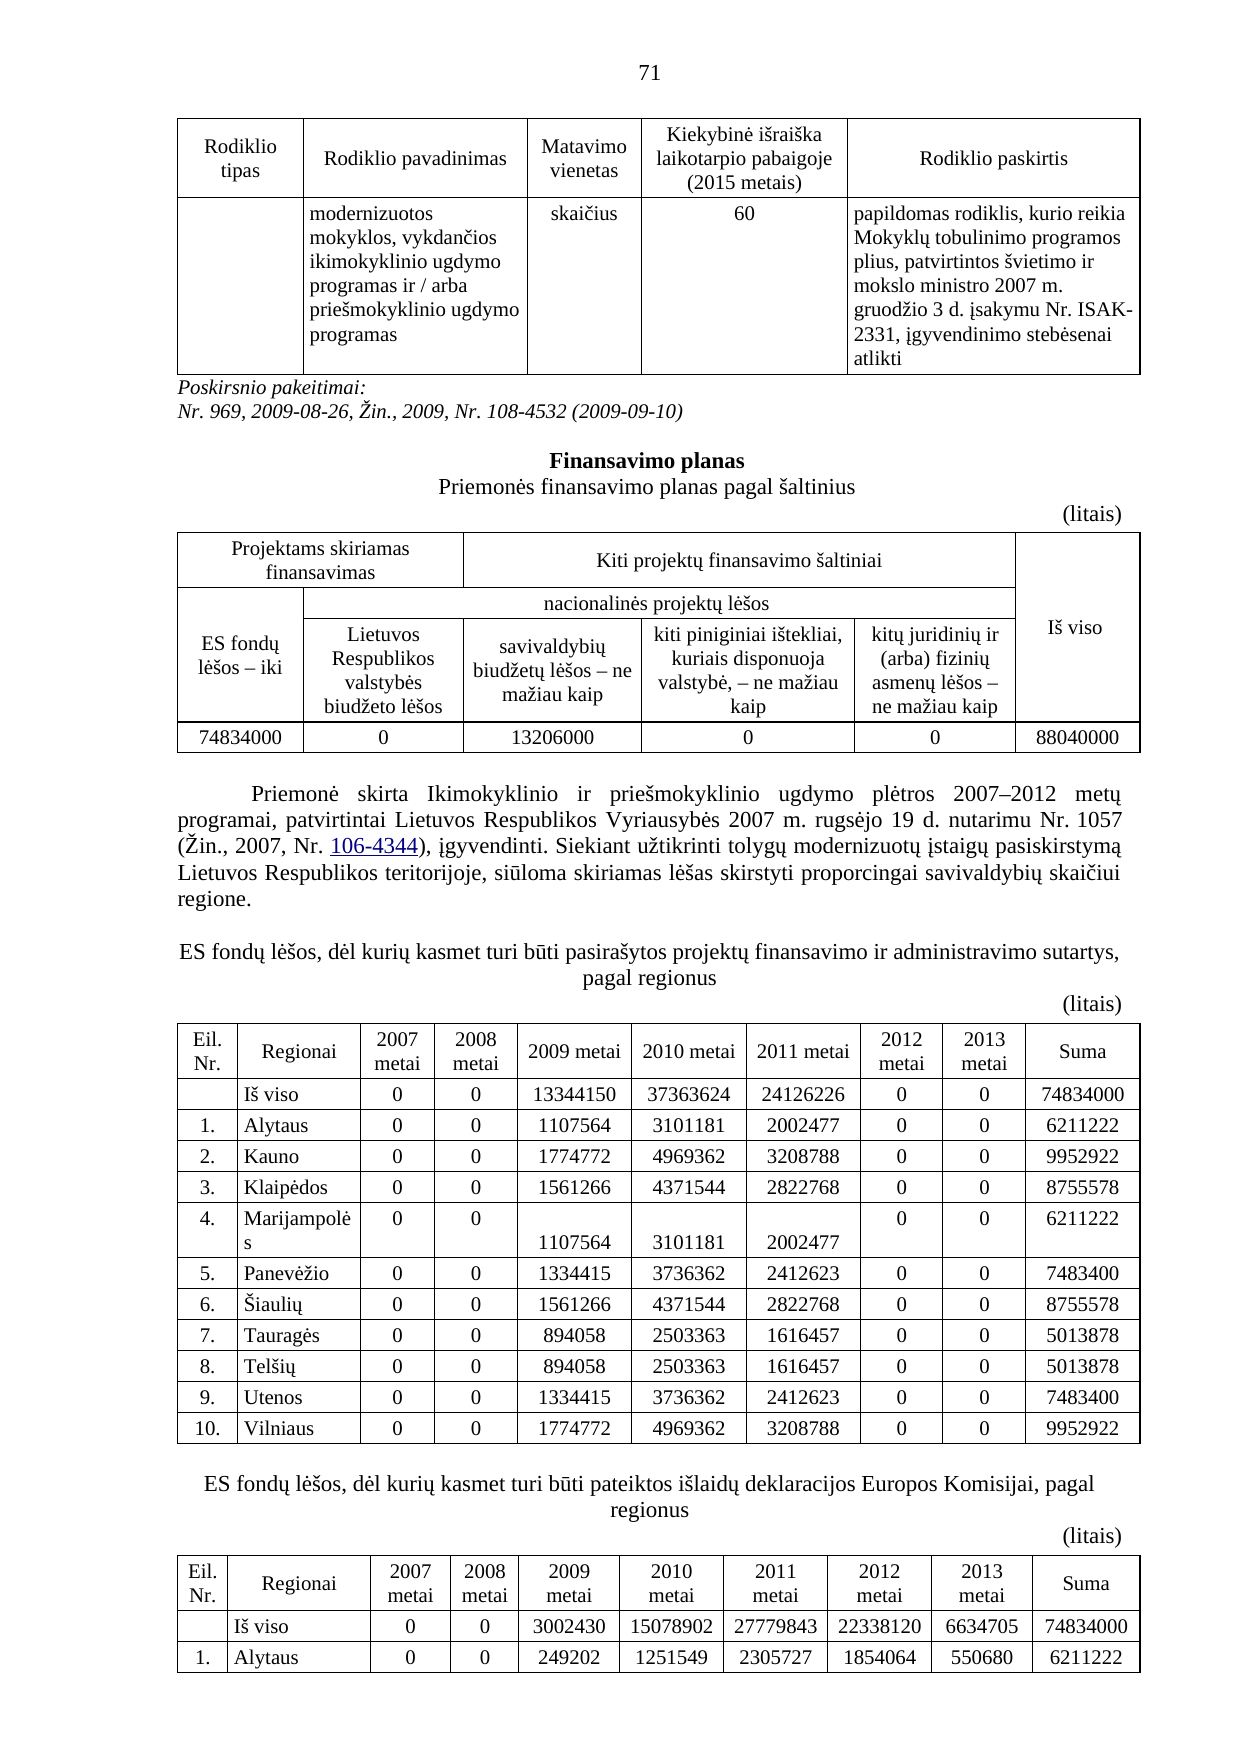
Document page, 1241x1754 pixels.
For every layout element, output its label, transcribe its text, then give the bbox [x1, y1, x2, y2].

table_cell 0 [435, 1079, 517, 1109]
table_cell 0 [361, 1351, 434, 1381]
table_cell 3736362 [632, 1258, 746, 1288]
table_cell 6634705 [932, 1611, 1032, 1641]
table_cell kitų juridinių ir (arba) fizinių asmenų lėšos – ne mažiau kaip [855, 619, 1015, 721]
table_cell 4969362 [632, 1413, 746, 1442]
table_header Rodiklio paskirtis [848, 119, 1139, 197]
table_cell 1251549 [620, 1642, 723, 1672]
table_cell 0 [435, 1141, 517, 1171]
table_cell 9952922 [1026, 1413, 1139, 1442]
table_cell 74834000 [178, 723, 303, 752]
table_header 2011 metai [747, 1024, 860, 1078]
table_cell 9. [178, 1382, 237, 1412]
table_header 2012 metai [828, 1556, 931, 1610]
table_cell 1107564 [518, 1110, 631, 1140]
table_cell 9952922 [1026, 1141, 1139, 1171]
table_cell 24126226 [747, 1079, 860, 1109]
text (litais) [177, 1523, 1122, 1549]
table_cell 15078902 [620, 1611, 723, 1641]
text Nr. 969, 2009-08-26, Žin., 2009, Nr. 108-4532 (2009-09-10) [177, 399, 1122, 423]
table_cell 0 [943, 1172, 1025, 1202]
table_cell [178, 1611, 227, 1641]
table_cell savivaldybių biudžetų lėšos – ne mažiau kaip [464, 619, 641, 721]
table_header Suma [1026, 1024, 1139, 1078]
table_header 2009 metai [519, 1556, 619, 1610]
table_cell Lietuvos Respublikos valstybės biudžeto lėšos [304, 619, 463, 721]
table_cell 3. [178, 1172, 237, 1202]
table_cell 5013878 [1026, 1351, 1139, 1381]
table_cell 2822768 [747, 1172, 860, 1202]
table_cell 0 [361, 1141, 434, 1171]
table_cell 0 [435, 1289, 517, 1319]
table_cell 6211222 [1026, 1203, 1139, 1257]
table_header Rodiklio tipas [178, 119, 303, 197]
table_cell 0 [861, 1320, 942, 1350]
table_header Kiti projektų finansavimo šaltiniai [464, 533, 1015, 587]
table_cell 0 [361, 1382, 434, 1412]
text ES fondų lėšos, dėl kurių kasmet turi būti pasirašytos projektų finansavimo ir administravimo sutartys, pagal regionus [177, 938, 1122, 991]
table_cell Šiaulių [238, 1289, 360, 1319]
table_cell Vilniaus [238, 1413, 360, 1442]
table_cell 0 [361, 1079, 434, 1109]
table_header Matavimo vienetas [528, 119, 641, 197]
table_cell 0 [435, 1351, 517, 1381]
table_cell 0 [361, 1413, 434, 1442]
text (litais) [177, 991, 1122, 1017]
table_cell 0 [943, 1141, 1025, 1171]
table_cell 0 [371, 1642, 450, 1672]
table_cell 0 [943, 1110, 1025, 1140]
table_header 2008 metai [451, 1556, 518, 1610]
table_cell 0 [861, 1382, 942, 1412]
table_cell 0 [435, 1172, 517, 1202]
table_cell 0 [861, 1172, 942, 1202]
table_cell 0 [861, 1351, 942, 1381]
table_header Projektams skiriamas finansavimas [178, 533, 463, 587]
table_cell 1616457 [747, 1320, 860, 1350]
table_header 2013 metai [932, 1556, 1032, 1610]
table_cell 8755578 [1026, 1289, 1139, 1319]
text (litais) [177, 500, 1122, 526]
table_cell 0 [943, 1079, 1025, 1109]
table_cell 6211222 [1033, 1642, 1139, 1672]
table_cell 0 [435, 1382, 517, 1412]
table_header Rodiklio pavadinimas [304, 119, 527, 197]
table_cell 3208788 [747, 1413, 860, 1442]
table_cell 2503363 [632, 1351, 746, 1381]
table_cell 1107564 [518, 1203, 631, 1257]
table_cell 1334415 [518, 1258, 631, 1288]
table_header Regionai [228, 1556, 370, 1610]
table_cell 0 [943, 1203, 1025, 1257]
table_cell 0 [361, 1258, 434, 1288]
table_cell 1561266 [518, 1289, 631, 1319]
table_cell 0 [861, 1258, 942, 1288]
table_cell 3002430 [519, 1611, 619, 1641]
table_cell 249202 [519, 1642, 619, 1672]
table_cell Utenos [238, 1382, 360, 1412]
text Poskirsnio pakeitimai: [177, 375, 1122, 399]
table_cell 2412623 [747, 1382, 860, 1412]
table_cell 0 [861, 1413, 942, 1442]
table_cell 4969362 [632, 1141, 746, 1171]
table_cell 3736362 [632, 1382, 746, 1412]
table_cell 88040000 [1016, 723, 1139, 752]
table_cell 5013878 [1026, 1320, 1139, 1350]
table_cell 0 [451, 1642, 518, 1672]
table_cell 0 [943, 1413, 1025, 1442]
text ES fondų lėšos, dėl kurių kasmet turi būti pateiktos išlaidų deklaracijos Europos Komisijai, pagal regionus [177, 1470, 1122, 1523]
table_cell 2002477 [747, 1203, 860, 1257]
table_cell 74834000 [1033, 1611, 1139, 1641]
table_cell modernizuotos mokyklos, vykdančios ikimokyklinio ugdymo programas ir / arba priešmokyklinio ugdymo programas [304, 198, 527, 374]
table_header 2007 metai [361, 1024, 434, 1078]
table_cell 0 [435, 1413, 517, 1442]
table_cell 10. [178, 1413, 237, 1442]
table_cell [178, 1079, 237, 1109]
table_cell Alytaus [228, 1642, 370, 1672]
table_cell 550680 [932, 1642, 1032, 1672]
table_cell 0 [861, 1110, 942, 1140]
table_cell 3208788 [747, 1141, 860, 1171]
text Priemonės finansavimo planas pagal šaltinius [177, 473, 1122, 500]
table_cell papildomas rodiklis, kurio reikia Mokyklų tobulinimo programos plius, patvirtintos švietimo ir mokslo ministro 2007 m. gruodžio 3 d. įsakymu Nr. ISAK-2331, įgyvendinimo stebėsenai atlikti [848, 198, 1139, 374]
table_header 2009 metai [518, 1024, 631, 1078]
table_header Suma [1033, 1556, 1139, 1610]
table_cell 6211222 [1026, 1110, 1139, 1140]
table_cell 1334415 [518, 1382, 631, 1412]
table_header 2010 metai [620, 1556, 723, 1610]
table_cell 2305727 [724, 1642, 827, 1672]
table_header 2010 metai [632, 1024, 746, 1078]
table_cell 1. [178, 1110, 237, 1140]
table_cell 4. [178, 1203, 237, 1257]
table_cell 22338120 [828, 1611, 931, 1641]
table_cell 7483400 [1026, 1382, 1139, 1412]
table_cell 2503363 [632, 1320, 746, 1350]
table_cell skaičius [528, 198, 641, 374]
table_header Regionai [238, 1024, 360, 1078]
table_header 2011 metai [724, 1556, 827, 1610]
table_cell 3101181 [632, 1203, 746, 1257]
text Finansavimo planas [177, 447, 1122, 473]
table_cell 894058 [518, 1320, 631, 1350]
table_cell 1774772 [518, 1413, 631, 1442]
table_cell 0 [435, 1258, 517, 1288]
table_header Iš viso [1016, 533, 1139, 721]
table_cell 0 [451, 1611, 518, 1641]
table_cell 13344150 [518, 1079, 631, 1109]
table_cell Kauno [238, 1141, 360, 1171]
table_cell 0 [861, 1203, 942, 1257]
table_cell 0 [855, 723, 1015, 752]
table_cell 0 [435, 1203, 517, 1257]
table_cell 8755578 [1026, 1172, 1139, 1202]
table_cell 0 [861, 1079, 942, 1109]
table_cell 60 [642, 198, 847, 374]
table_cell 1854064 [828, 1642, 931, 1672]
table_cell 6. [178, 1289, 237, 1319]
table_cell 0 [861, 1289, 942, 1319]
table_header 2012 metai [861, 1024, 942, 1078]
table_header Eil. Nr. [178, 1556, 227, 1610]
table_cell [178, 198, 303, 374]
table_cell 74834000 [1026, 1079, 1139, 1109]
table_cell 0 [371, 1611, 450, 1641]
table_cell 37363624 [632, 1079, 746, 1109]
table_cell 0 [943, 1258, 1025, 1288]
table_header 2007 metai [371, 1556, 450, 1610]
table_cell 13206000 [464, 723, 641, 752]
table_cell 0 [361, 1289, 434, 1319]
table_cell 894058 [518, 1351, 631, 1381]
table_header Kiekybinė išraiška laikotarpio pabaigoje (2015 metais) [642, 119, 847, 197]
table_cell 0 [861, 1141, 942, 1171]
table_header 2013 metai [943, 1024, 1025, 1078]
table_cell 2002477 [747, 1110, 860, 1140]
table_cell Tauragės [238, 1320, 360, 1350]
table_header Eil. Nr. [178, 1024, 237, 1078]
table_cell 0 [943, 1289, 1025, 1319]
table_cell 0 [943, 1382, 1025, 1412]
table_cell 27779843 [724, 1611, 827, 1641]
text Priemonė skirta Ikimokyklinio ir priešmokyklinio ugdymo plėtros 2007–2012 metų programai, patvirtintai Lietuvos Respublikos Vyriausybės 2007 m. rugsėjo 19 d. nutarimu Nr. 1057 (Žin., 2007, Nr. 106-4344), įgyvendinti. Siekiant užtikrinti tolygų modernizuotų įstaigų pasiskirstymą Lietuvos Respublikos teritorijoje, siūloma skiriamas lėšas skirstyti proporcingai savivaldybių skaičiui regione. [177, 780, 1122, 911]
table_cell 1616457 [747, 1351, 860, 1381]
table_cell Alytaus [238, 1110, 360, 1140]
table_cell 0 [361, 1172, 434, 1202]
table_cell 0 [361, 1110, 434, 1140]
table_cell 4371544 [632, 1289, 746, 1319]
table_cell Iš viso [228, 1611, 370, 1641]
table_cell 4371544 [632, 1172, 746, 1202]
table_cell 0 [361, 1320, 434, 1350]
table_cell Marijampolės [238, 1203, 360, 1257]
table_header 2008 metai [435, 1024, 517, 1078]
table_cell 7. [178, 1320, 237, 1350]
table_cell 0 [435, 1320, 517, 1350]
table_cell 0 [435, 1110, 517, 1140]
table_cell 0 [361, 1203, 434, 1257]
table_cell 5. [178, 1258, 237, 1288]
table_cell Klaipėdos [238, 1172, 360, 1202]
table_cell 0 [304, 723, 463, 752]
table_cell 1561266 [518, 1172, 631, 1202]
table_cell 0 [642, 723, 854, 752]
table_cell 1774772 [518, 1141, 631, 1171]
table_cell 0 [943, 1320, 1025, 1350]
table_cell kiti piniginiai ištekliai, kuriais disponuoja valstybė, – ne mažiau kaip [642, 619, 854, 721]
table_cell Panevėžio [238, 1258, 360, 1288]
table_cell 0 [943, 1351, 1025, 1381]
table_cell 2822768 [747, 1289, 860, 1319]
table_cell nacionalinės projektų lėšos [304, 588, 1015, 618]
table_cell Telšių [238, 1351, 360, 1381]
table_cell 2. [178, 1141, 237, 1171]
table_cell 7483400 [1026, 1258, 1139, 1288]
table_cell 3101181 [632, 1110, 746, 1140]
table_cell 2412623 [747, 1258, 860, 1288]
table_cell 8. [178, 1351, 237, 1381]
table_cell Iš viso [238, 1079, 360, 1109]
table_cell 1. [178, 1642, 227, 1672]
table_cell ES fondų lėšos – iki [178, 588, 303, 721]
